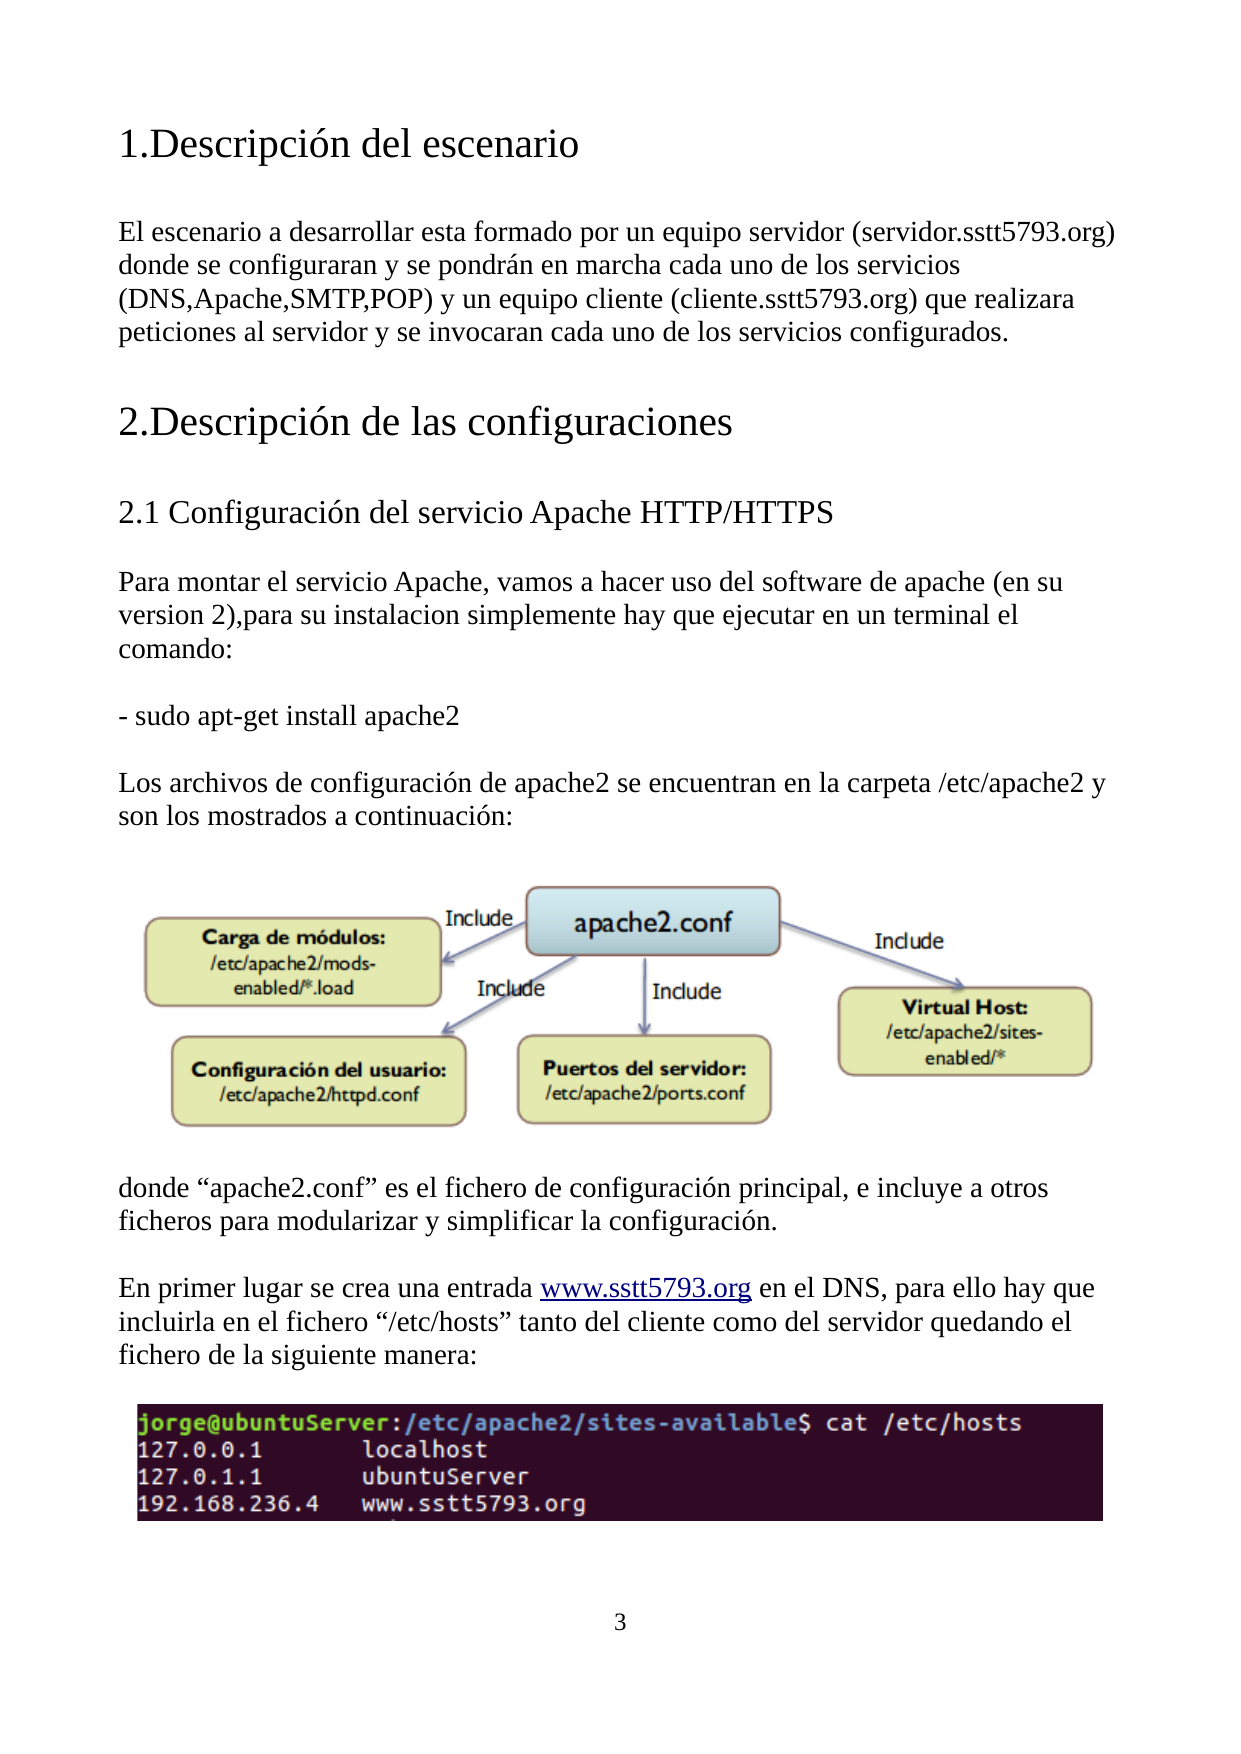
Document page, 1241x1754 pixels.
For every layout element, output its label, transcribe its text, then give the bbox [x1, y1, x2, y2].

text 1.Descripción del escenario [118, 118, 1122, 166]
text Para montar el servicio Apache, vamos a hacer uso del software de apache (en su version 2),para su instalacion simplemente hay que ejecutar en un terminal el comando: [118, 564, 1122, 664]
text Los archivos de configuración de apache2 se encuentran en la carpeta /etc/apache2 y son los mostrados a continuación: [118, 765, 1122, 832]
text En primer lugar se crea una entrada www.sstt5793.org en el DNS, para ello hay que incluirla en el fichero “/etc/hosts” tanto del cliente como del servidor quedando el fichero de la siguiente manera: [118, 1270, 1122, 1371]
text El escenario a desarrollar esta formado por un equipo servidor (servidor.sstt5793.org) donde se configuraran y se pondrán en marcha cada uno de los servicios (DNS,Apache,SMTP,POP) y un equipo cliente (cliente.sstt5793.org) que realizara peticiones al servidor y se invocaran cada uno de los servicios configurados. [118, 214, 1122, 348]
picture [137, 1404, 1103, 1521]
text donde “apache2.conf” es el fichero de configuración principal, e incluye a otros ficheros para modularizar y simplificar la configuración. [118, 1170, 1122, 1237]
text 2.1 Configuración del servicio Apache HTTP/HTTPS [118, 492, 1122, 530]
text 2.Descripción de las configuraciones [118, 396, 1122, 444]
text - sudo apt-get install apache2 [118, 698, 1122, 731]
picture [118, 865, 1123, 1170]
